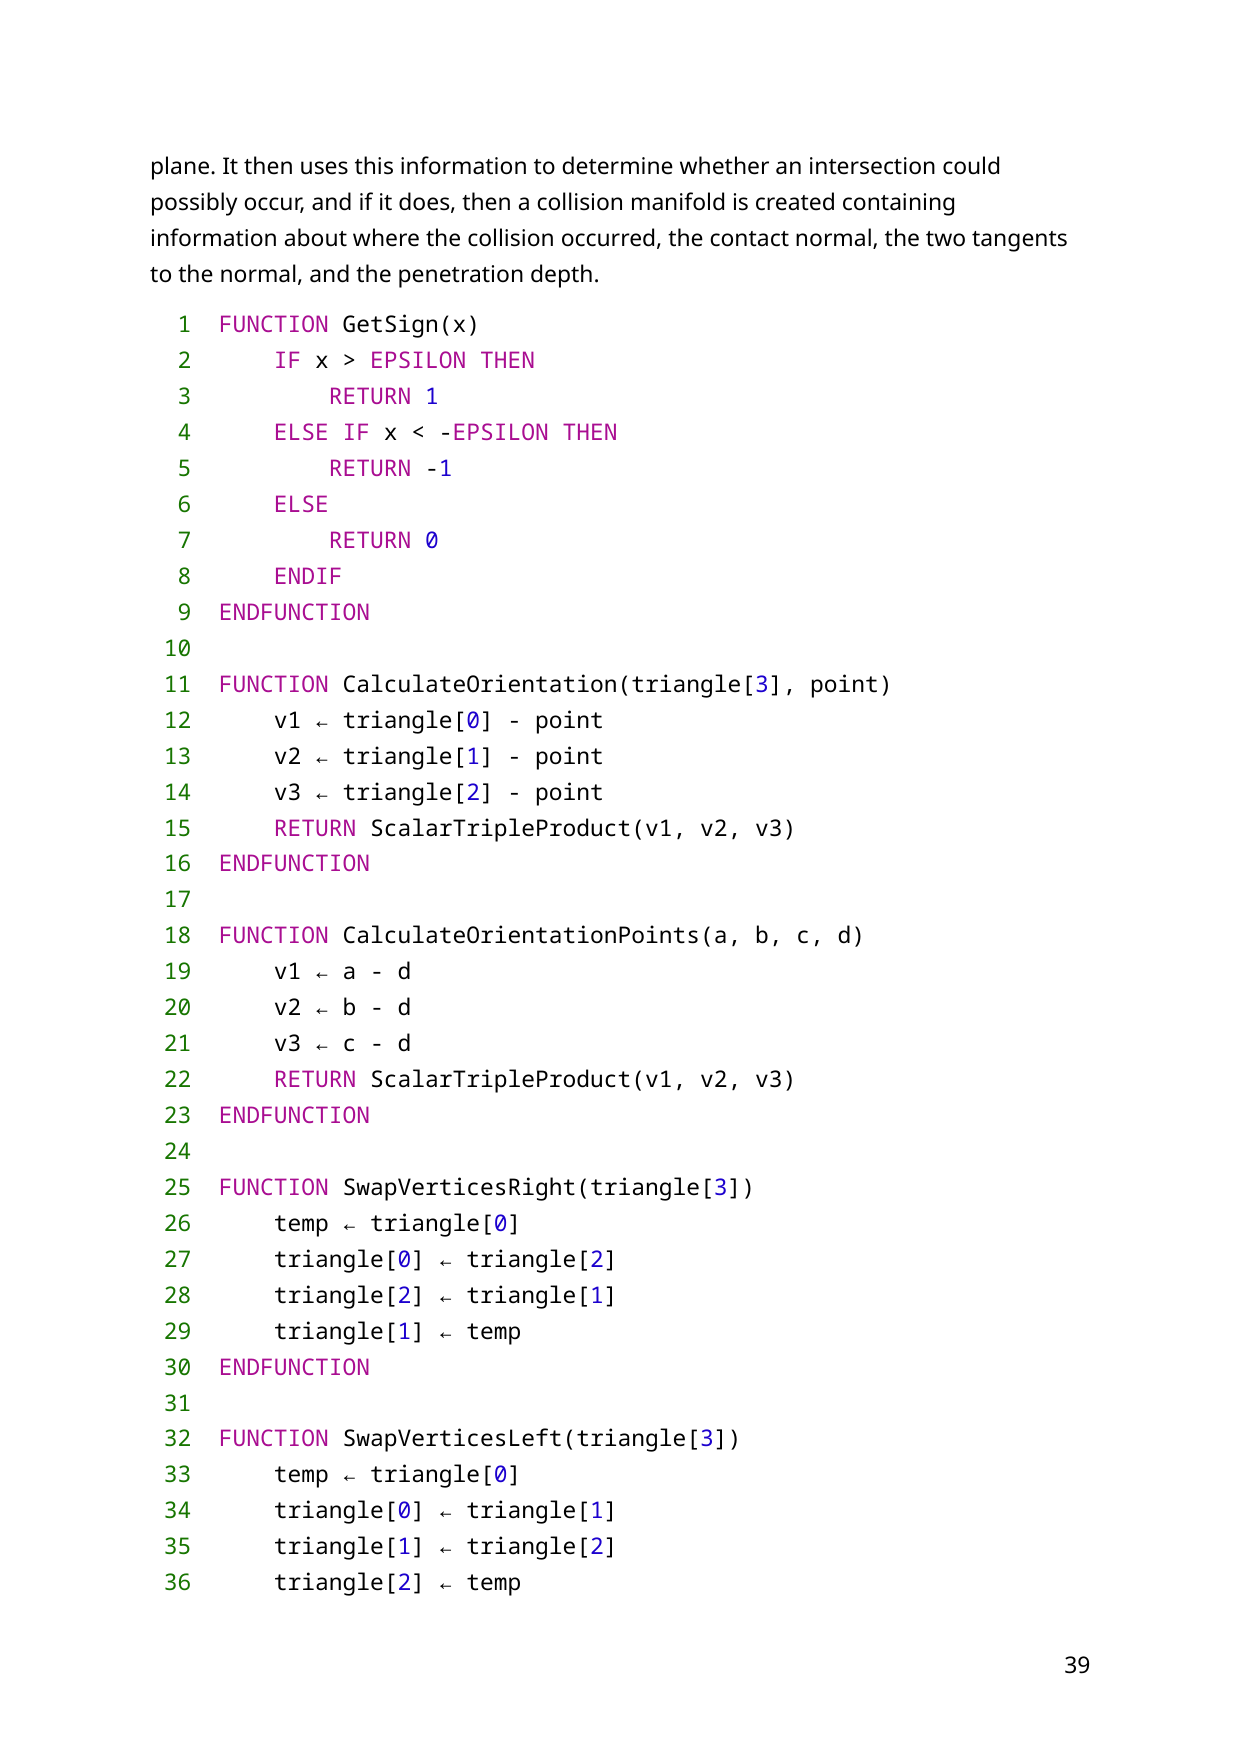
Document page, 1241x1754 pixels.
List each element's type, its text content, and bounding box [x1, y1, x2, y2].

text 9 ENDFUNCTION [150, 596, 1090, 627]
text 6 ELSE [150, 488, 1090, 519]
text 35 triangle[1] ← triangle[2] [150, 1530, 1090, 1561]
text 10 [150, 632, 1090, 663]
text 19 v1 ← a - d [150, 955, 1090, 986]
text 24 [150, 1135, 1090, 1166]
text 27 triangle[0] ← triangle[2] [150, 1243, 1090, 1274]
text plane. It then uses this information to determine whether an intersection could possibly occur, and if it does, then a collision manifold is created containing information about where the collision occurred, the contact normal, the two tangents to the normal, and the penetration depth. [150, 150, 1090, 289]
text 34 triangle[0] ← triangle[1] [150, 1494, 1090, 1526]
text 11 FUNCTION CalculateOrientation(triangle[3], point) [150, 668, 1090, 699]
text 3 RETURN 1 [150, 380, 1090, 411]
text 32 FUNCTION SwapVerticesLeft(triangle[3]) [150, 1422, 1090, 1454]
text 20 v2 ← b - d [150, 991, 1090, 1022]
text 5 RETURN -1 [150, 452, 1090, 483]
text 4 ELSE IF x < -EPSILON THEN [150, 416, 1090, 447]
text 13 v2 ← triangle[1] - point [150, 739, 1090, 771]
text 2 IF x > EPSILON THEN [150, 344, 1090, 376]
text 8 ENDIF [150, 560, 1090, 591]
text 22 RETURN ScalarTripleProduct(v1, v2, v3) [150, 1063, 1090, 1094]
text 17 [150, 883, 1090, 914]
text 29 triangle[1] ← temp [150, 1314, 1090, 1346]
text 25 FUNCTION SwapVerticesRight(triangle[3]) [150, 1171, 1090, 1202]
text 14 v3 ← triangle[2] - point [150, 776, 1090, 807]
text 21 v3 ← c - d [150, 1027, 1090, 1058]
text 28 triangle[2] ← triangle[1] [150, 1279, 1090, 1310]
text 23 ENDFUNCTION [150, 1099, 1090, 1130]
text 30 ENDFUNCTION [150, 1351, 1090, 1382]
text 15 RETURN ScalarTripleProduct(v1, v2, v3) [150, 811, 1090, 843]
text 16 ENDFUNCTION [150, 847, 1090, 879]
text 26 temp ← triangle[0] [150, 1207, 1090, 1238]
text 18 FUNCTION CalculateOrientationPoints(a, b, c, d) [150, 919, 1090, 951]
text 7 RETURN 0 [150, 524, 1090, 555]
text 33 temp ← triangle[0] [150, 1458, 1090, 1489]
text 1 FUNCTION GetSign(x) [150, 308, 1090, 339]
text 12 v1 ← triangle[0] - point [150, 704, 1090, 735]
text 31 [150, 1386, 1090, 1418]
text 36 triangle[2] ← temp [150, 1566, 1090, 1597]
